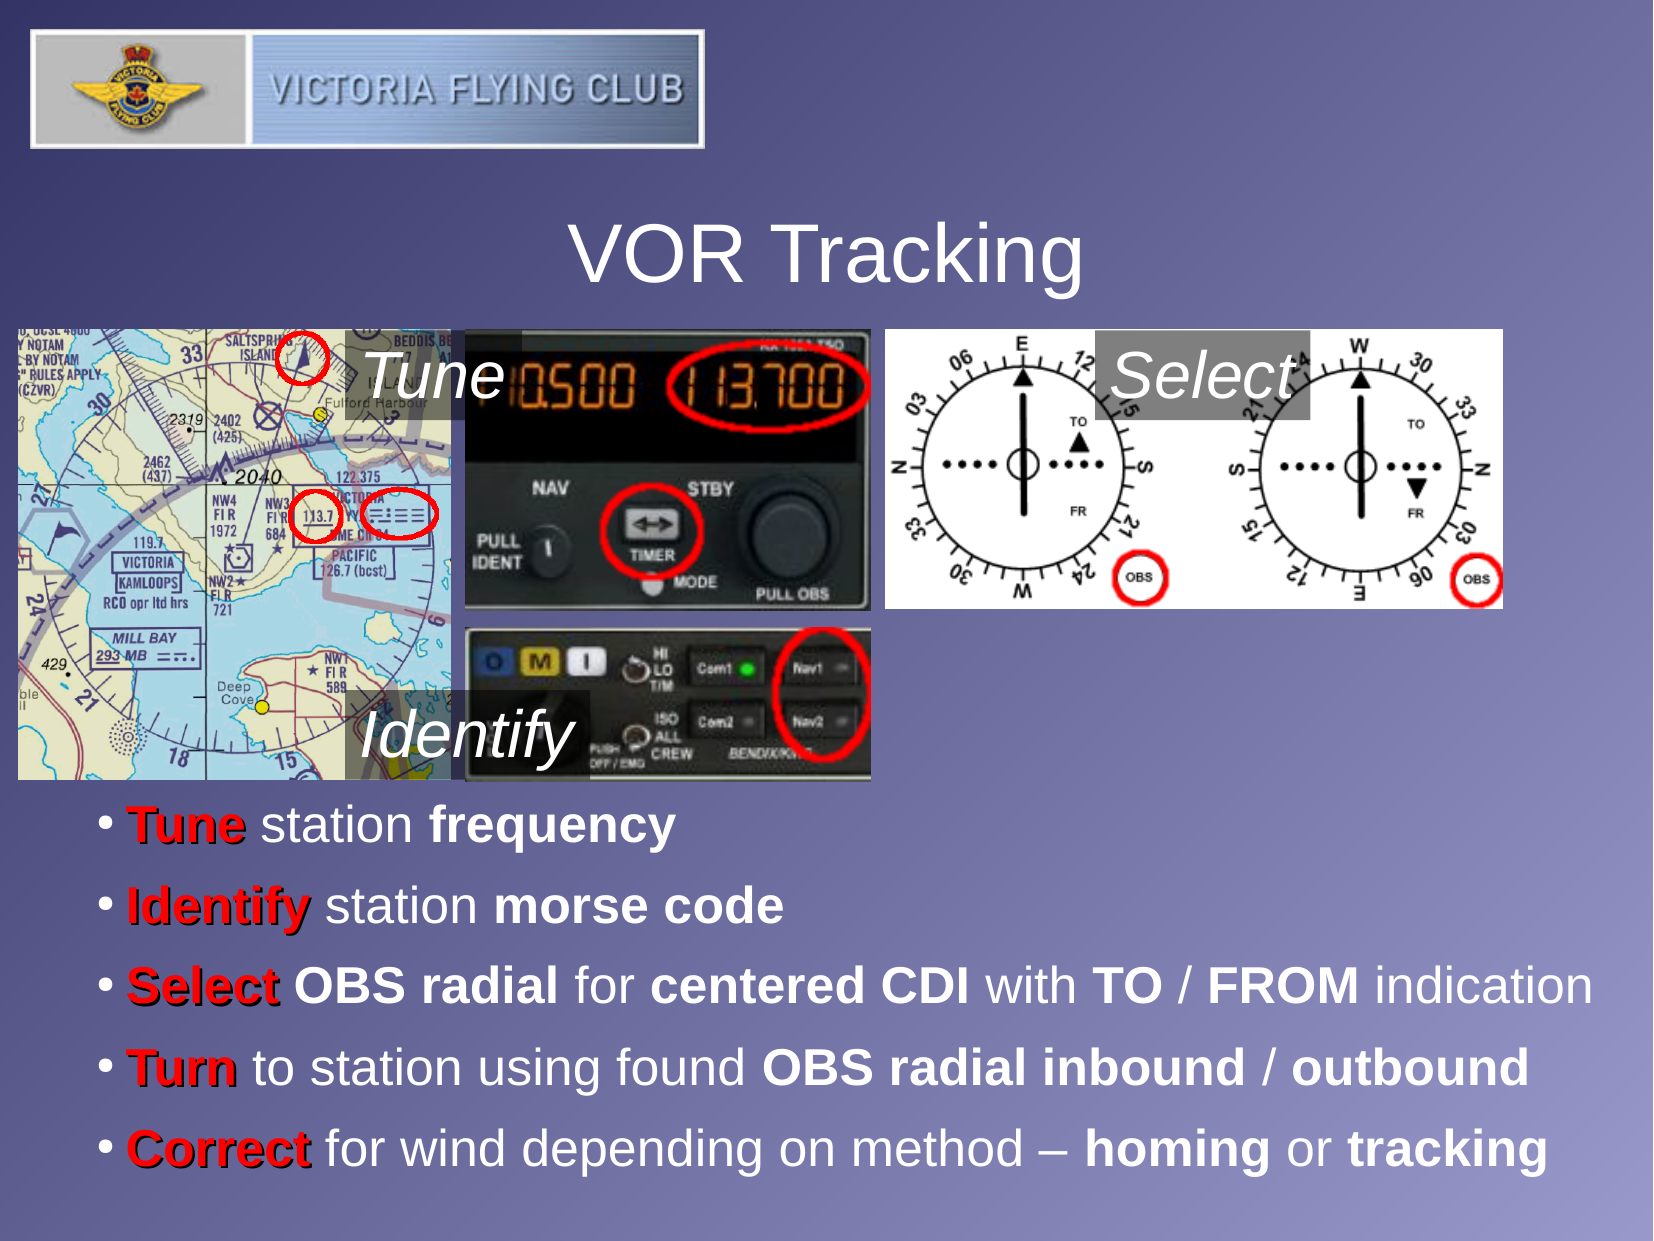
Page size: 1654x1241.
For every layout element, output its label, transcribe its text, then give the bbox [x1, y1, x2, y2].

picture [18, 329, 451, 781]
picture [465, 329, 871, 611]
picture [885, 329, 1503, 609]
text_box Identify [345, 690, 591, 780]
list Tune station frequency Identify station morse code Select OBS radial for centered CDI with TO / FROM indication Turn to station using found OBS radial inbound / outbound Correct for wind depending on method – homing or tracking [82, 795, 1621, 1201]
text_box Tune [345, 330, 523, 421]
title VOR Tracking [82, 150, 1571, 358]
text_box Select [1095, 330, 1311, 421]
picture [30, 29, 705, 149]
picture [465, 627, 871, 782]
